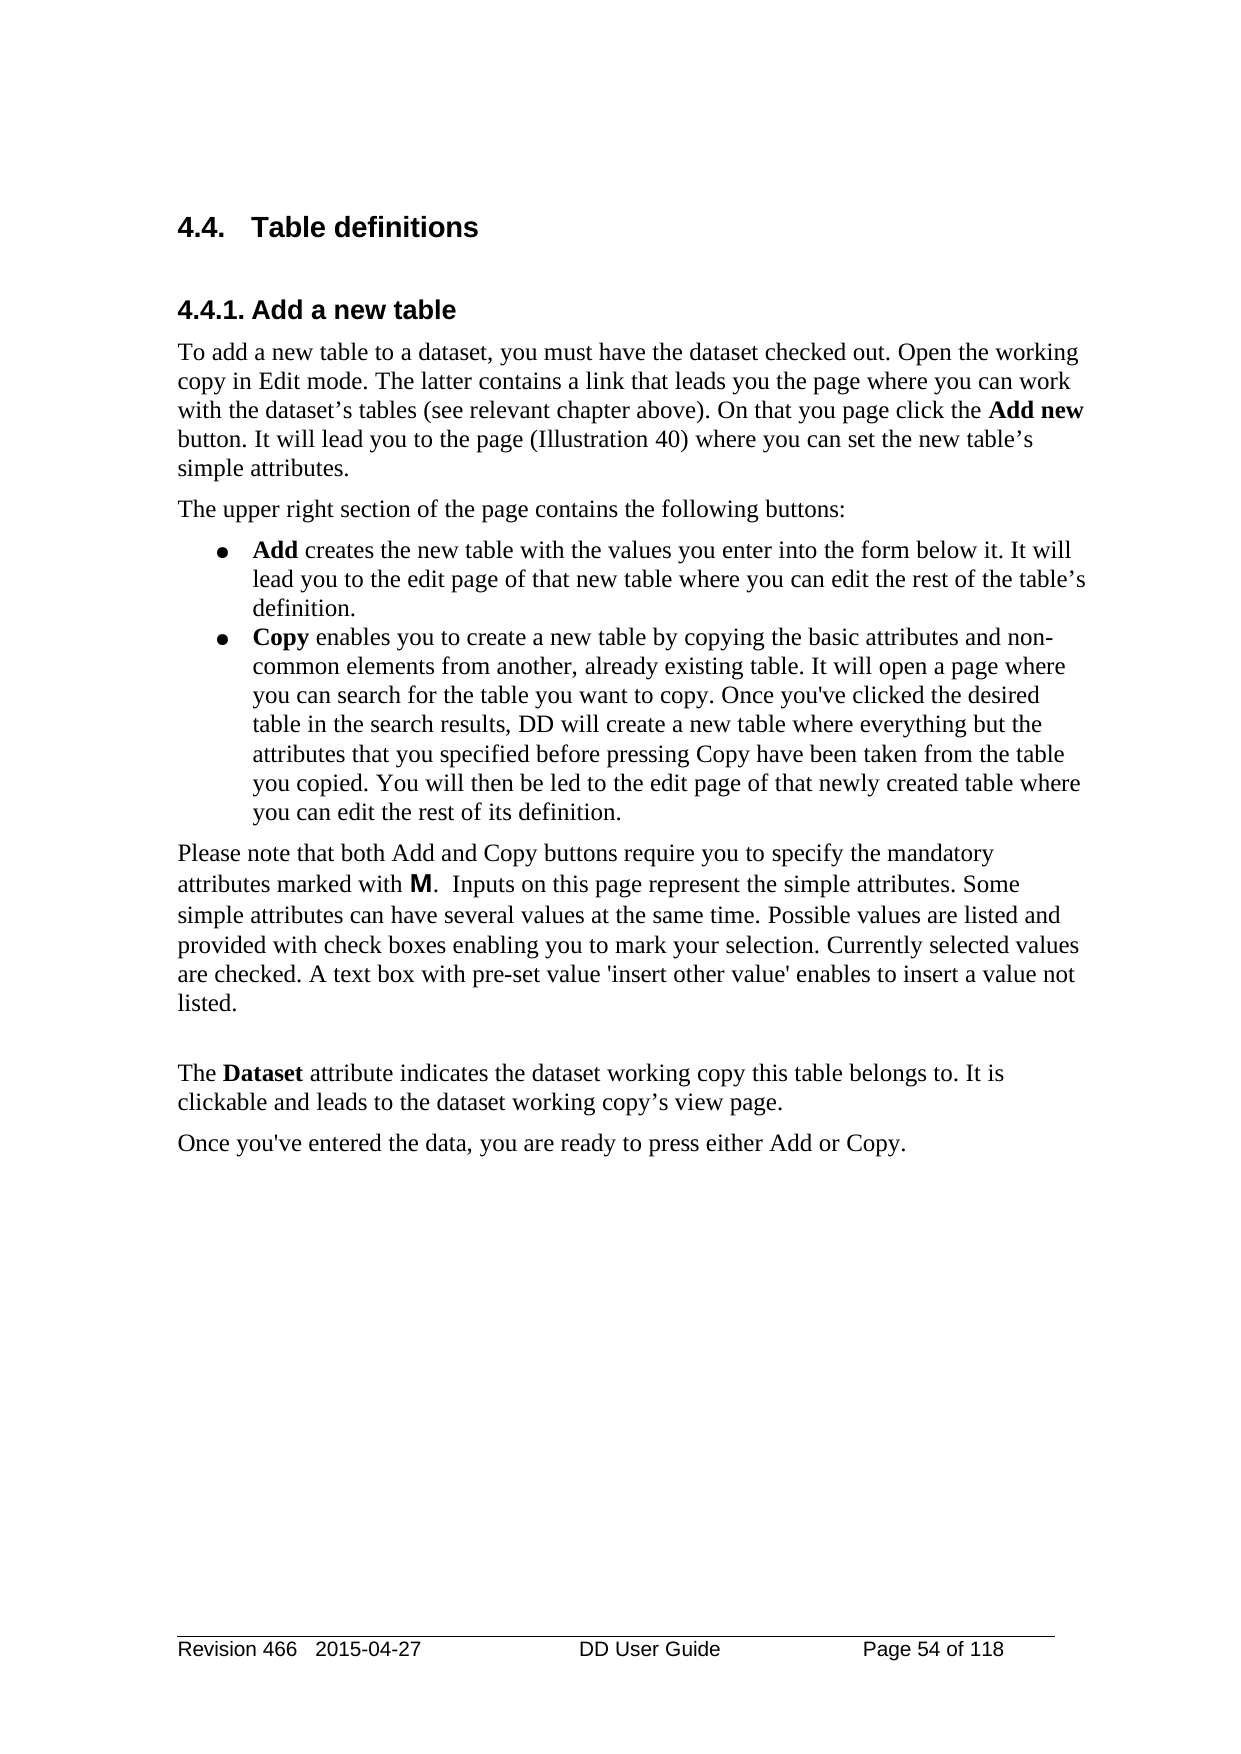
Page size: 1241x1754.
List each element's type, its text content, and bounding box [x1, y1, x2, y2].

text To add a new table to a dataset, you must have the dataset checked out. Open the working copy in Edit mode. The latter contains a link that leads you the page where you can work with the dataset’s tables (see relevant chapter above). On that you page click the Add new button. It will lead you to the page (Illustration 40) where you can set the new table’s simple attributes. [177, 337, 1092, 482]
text Once you've entered the data, you are ready to press either Add or Copy. [177, 1127, 1092, 1156]
subtitle Add a new table [177, 293, 1092, 324]
subtitle Table definitions [177, 210, 1092, 244]
list Copy enables you to create a new table by copying the basic attributes and non-common elements from another, already existing table. It will open a page where you can search for the table you want to copy. Once you've clicked the desired table in the search results, DD will create a new table where everything but the attributes that you specified before pressing Copy have been taken from the table you copied. You will then be led to the edit page of that newly created table where you can edit the rest of its definition. [215, 622, 1092, 826]
text The upper right section of the page contains the following buttons: [177, 494, 1092, 523]
text The Dataset attribute indicates the dataset working copy this table belongs to. It is clickable and leads to the dataset working copy’s view page. [177, 1028, 1092, 1116]
text Please note that both Add and Copy buttons require you to specify the mandatory attributes marked with M. Inputs on this page represent the simple attributes. Some simple attributes can have several values at the same time. Possible values are listed and provided with check boxes enabling you to mark your selection. Currently selected values are checked. A text box with pre-set value 'insert other value' enables to insert a value not listed. [177, 837, 1092, 1017]
list Add creates the new table with the values you enter into the form below it. It will lead you to the edit page of that new table where you can edit the rest of the table’s definition. [215, 535, 1092, 622]
